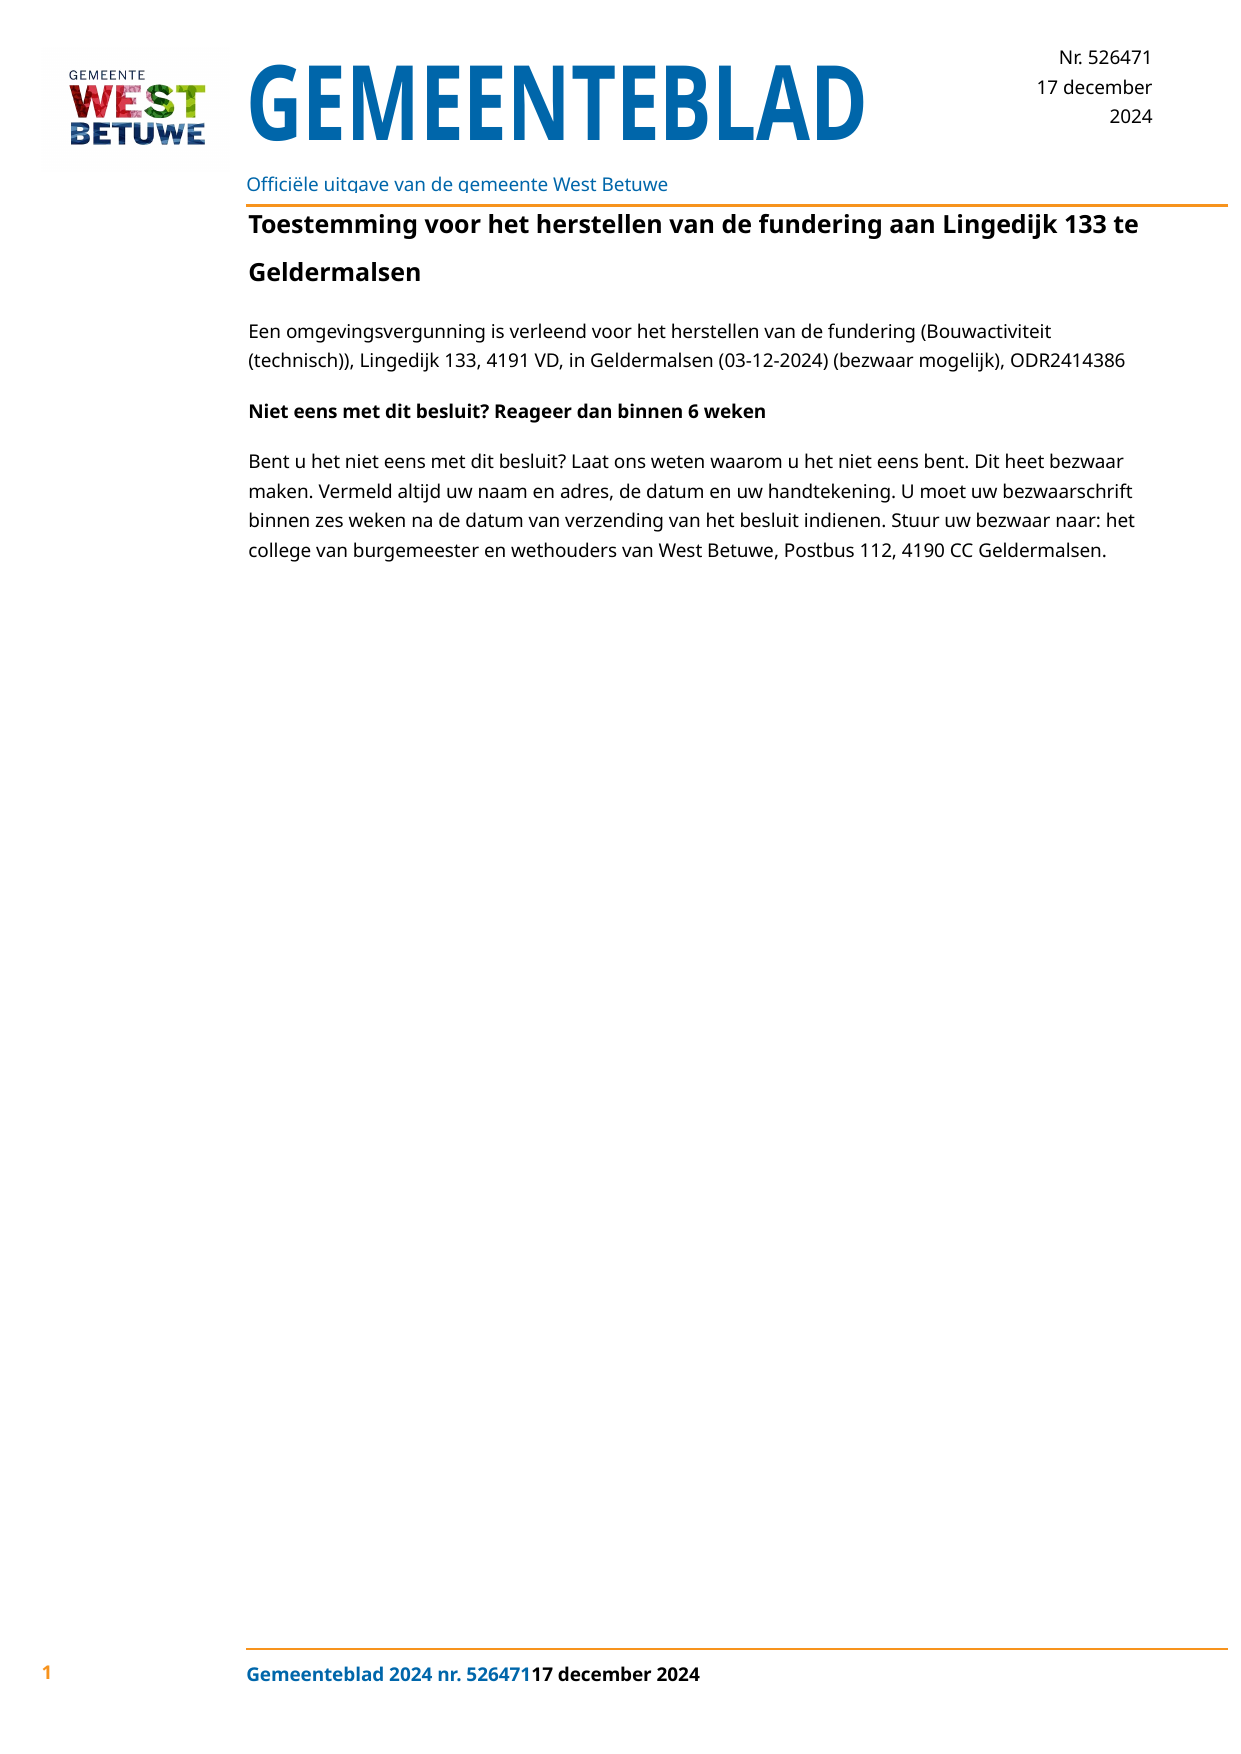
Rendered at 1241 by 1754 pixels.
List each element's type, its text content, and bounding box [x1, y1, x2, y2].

text Een omgevingsvergunning is verleend voor het herstellen van de fundering (Bouwactiviteit (technisch)), Lingedijk 133, 4191 VD, in Geldermalsen (03-12-2024) (bezwaar mogelijk), ODR2414386 [248, 318, 1152, 373]
text Niet eens met dit besluit? Reageer dan binnen 6 weken [248, 398, 1152, 424]
text Toestemming voor het herstellen van de fundering aan Lingedijk 133 te Geldermalsen [248, 207, 1152, 288]
picture [41, 47, 231, 172]
text Bent u het niet eens met dit besluit? Laat ons weten waarom u het niet eens bent. Dit heet bezwaar maken. Vermeld altijd uw naam en adres, de datum en uw handtekening. U moet uw bezwaarschrift binnen zes weken na de datum van verzending van het besluit indienen. Stuur uw bezwaar naar: het college van burgemeester en wethouders van West Betuwe, Postbus 112, 4190 CC Geldermalsen. [248, 448, 1152, 563]
